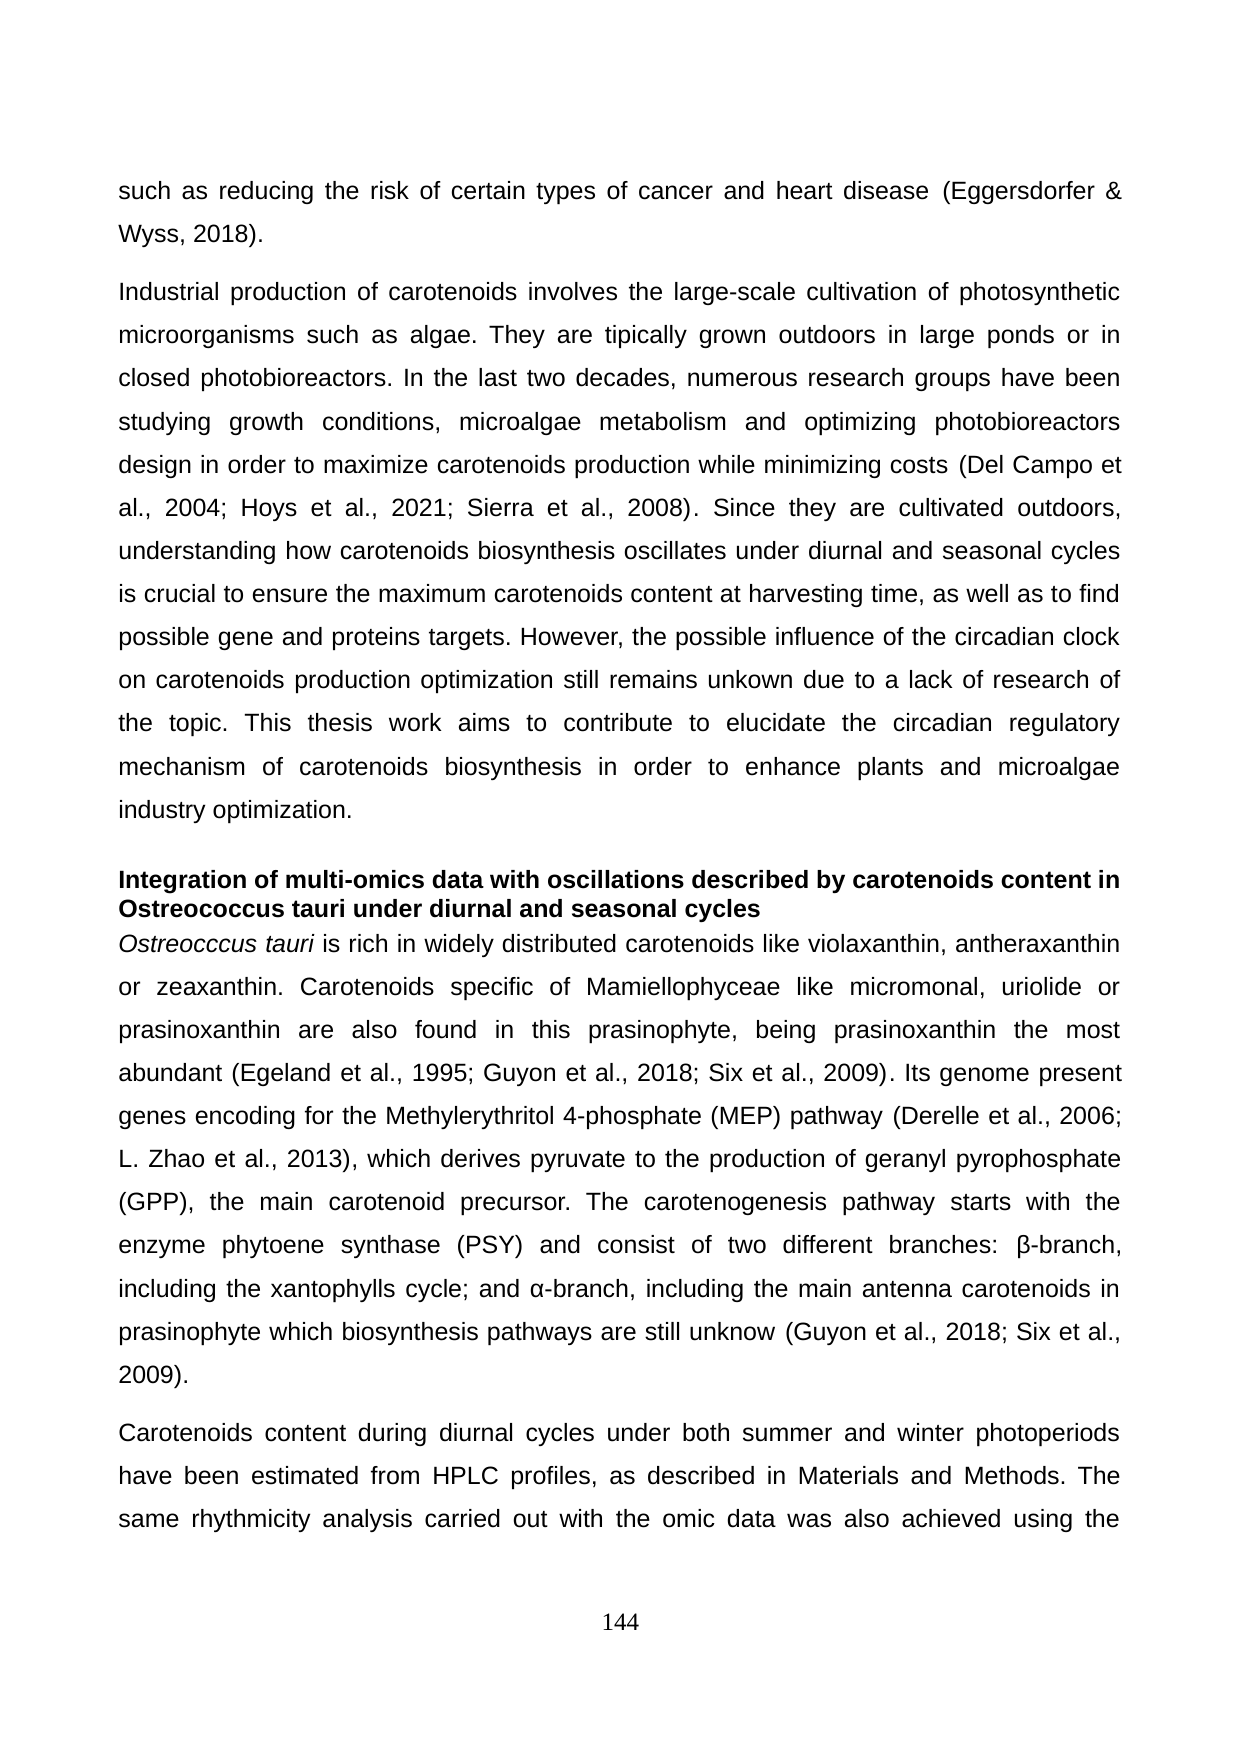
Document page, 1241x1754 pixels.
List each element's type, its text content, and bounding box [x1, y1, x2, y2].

text Industrial production of carotenoids involves the large-scale cultivation of photosynthetic microorganisms such as algae. They are tipically grown outdoors in large ponds or in closed photobioreactors. In the last two decades, numerous research groups have been studying growth conditions, microalgae metabolism and optimizing photobioreactors design in order to maximize carotenoids production while minimizing costs (Del Campo et al., 2004; Hoys et al., 2021; Sierra et al., 2008)⁠. Since they are cultivated outdoors, understanding how carotenoids biosynthesis oscillates under diurnal and seasonal cycles is crucial to ensure the maximum carotenoids content at harvesting time, as well as to find possible gene and proteins targets. However, the possible influence of the circadian clock on carotenoids production optimization still remains unkown due to a lack of research of the topic. This thesis work aims to contribute to elucidate the circadian regulatory mechanism of carotenoids biosynthesis in order to enhance plants and microalgae industry optimization. [118, 277, 1122, 823]
subtitle Integration of multi-omics data with oscillations described by carotenoids content in Ostreococcus tauri under diurnal and seasonal cycles [118, 865, 1122, 922]
text Ostreocccus tauri is rich in widely distributed carotenoids like violaxanthin, antheraxanthin or zeaxanthin. Carotenoids specific of Mamiellophyceae like micromonal, uriolide or prasinoxanthin are also found in this prasinophyte, being prasinoxanthin the most abundant (Egeland et al., 1995; Guyon et al., 2018; Six et al., 2009)⁠. Its genome present genes encoding for the Methylerythritol 4-phosphate (MEP) pathway (Derelle et al., 2006; L. Zhao et al., 2013)⁠, which derives pyruvate to the production of geranyl pyrophosphate (GPP), the main carotenoid precursor. The carotenogenesis pathway starts with the enzyme phytoene synthase (PSY) and consist of two different branches: β-branch, including the xantophylls cycle; and α-branch, including the main antenna carotenoids in prasinophyte which biosynthesis pathways are still unknow (Guyon et al., 2018; Six et al., 2009)⁠. [118, 929, 1122, 1389]
text Carotenoids content during diurnal cycles under both summer and winter photoperiods have been estimated from HPLC profiles, as described in Materials and Methods. The same rhythmicity analysis carried out with the omic data was also achieved using the [118, 1418, 1122, 1533]
text such as reducing the risk of certain types of cancer and heart disease (Eggersdorfer & Wyss, 2018)⁠. [118, 176, 1122, 248]
